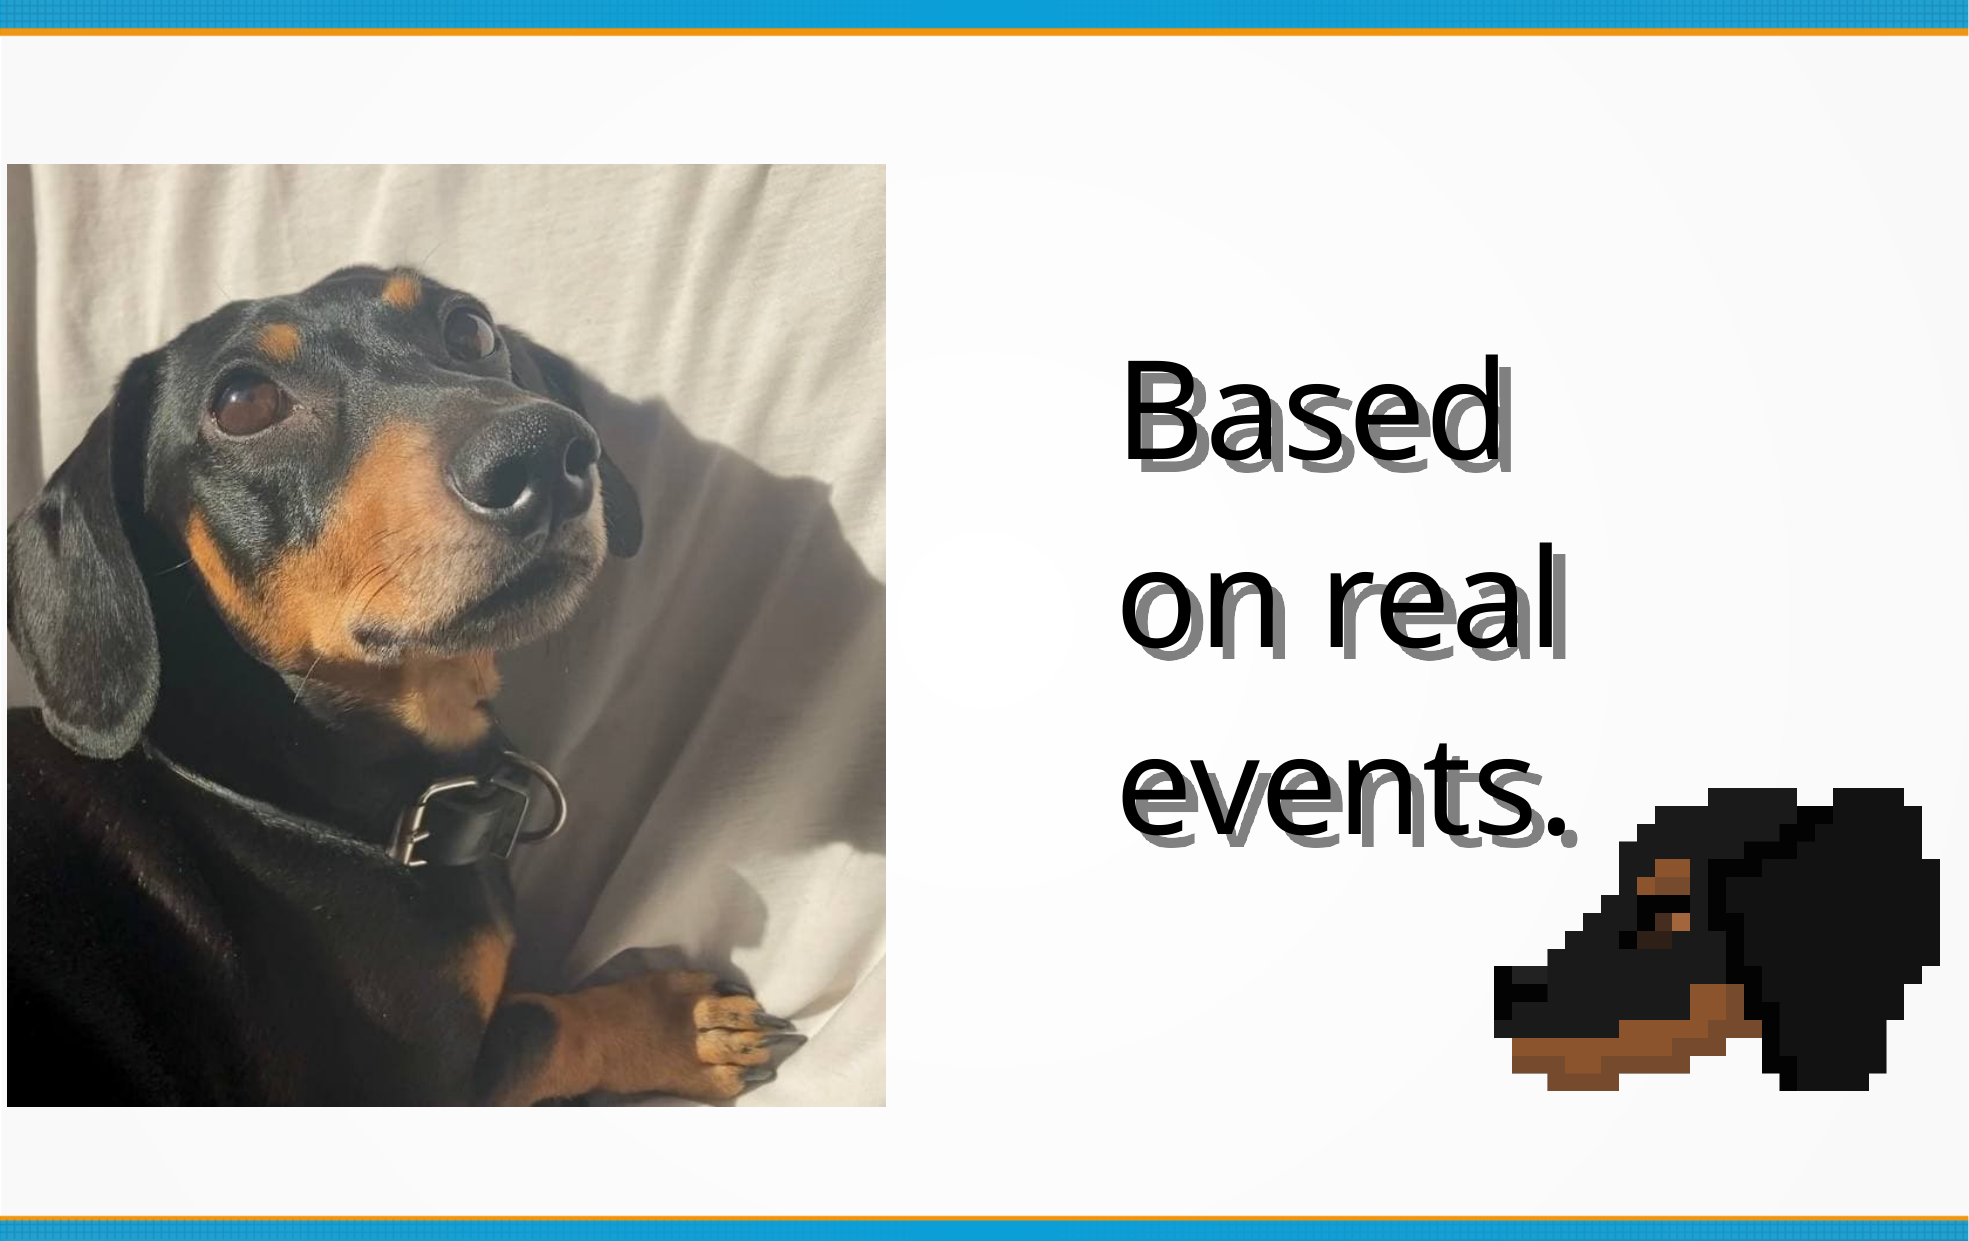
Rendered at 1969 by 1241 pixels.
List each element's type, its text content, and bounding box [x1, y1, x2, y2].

picture [0, 0, 1969, 1241]
text_box Based on real events. [1110, 347, 1636, 841]
